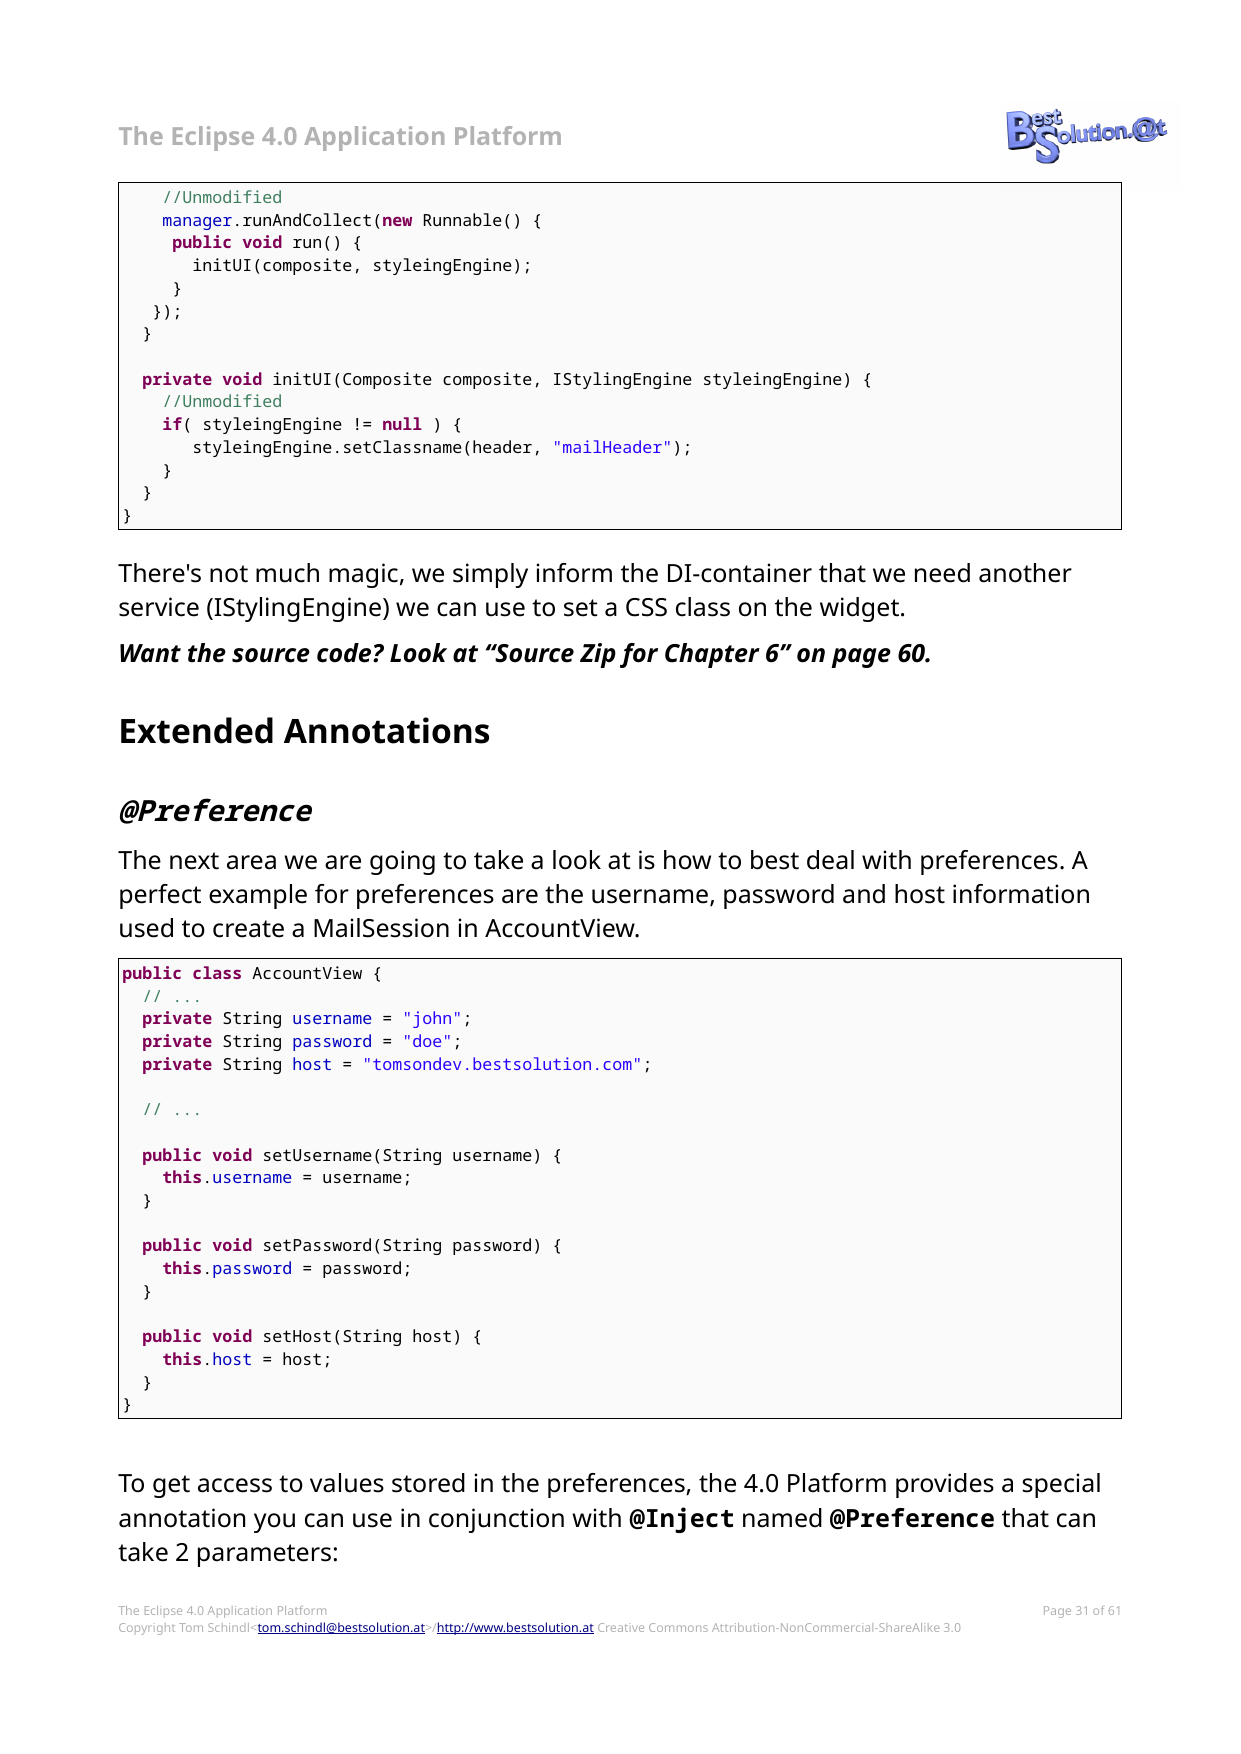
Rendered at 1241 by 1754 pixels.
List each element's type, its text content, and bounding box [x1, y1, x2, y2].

text private String password = "doe"; [119, 1026, 1121, 1048]
subtitle @Preference [118, 791, 1122, 830]
text this.username = username; [119, 1162, 1121, 1184]
text } [119, 1184, 1121, 1207]
text public void setHost(String host) { [119, 1321, 1121, 1343]
text public class AccountView { // ... private String username = "john"; [119, 959, 1121, 1026]
text private String host = "tomsondev.bestsolution.com"; [119, 1048, 1121, 1071]
subtitle Extended Annotations [118, 707, 1122, 753]
text //Unmodified manager.runAndCollect(new Runnable() { public void run() { initUI(composite, styleingEngine); } }); } private void initUI(Composite composite, IStylingEngine styleingEngine) { //Unmodified if( styleingEngine != null ) { styleingEngine.setClassname(header, "mailHeader"); } } } [119, 183, 1121, 529]
text // ... public void setUsername(String username) { [119, 1071, 1121, 1162]
text this.password = password; [119, 1253, 1121, 1275]
text Want the source code? Look at “Source Zip for Chapter 6” on page 57. [118, 636, 1122, 670]
text public void setPassword(String password) { [119, 1230, 1121, 1253]
text this.host = host; [119, 1343, 1121, 1366]
text There's not much magic, we simply inform the DI-container that we need another service (IStylingEngine) we can use to set a CSS class on the widget. [118, 555, 1122, 623]
text To get access to values stored in the preferences, the 4.0 Platform provides a special annotation you can use in conjunction with @Inject named @Preference that can take 2 parameters: [118, 1466, 1122, 1568]
text The next area we are going to take a look at is how to best deal with preferences. A perfect example for preferences are the username, password and host information used to create a MailSession in AccountView. [118, 843, 1122, 945]
text } } [119, 1366, 1121, 1418]
picture [1002, 101, 1181, 191]
text } [119, 1275, 1121, 1298]
